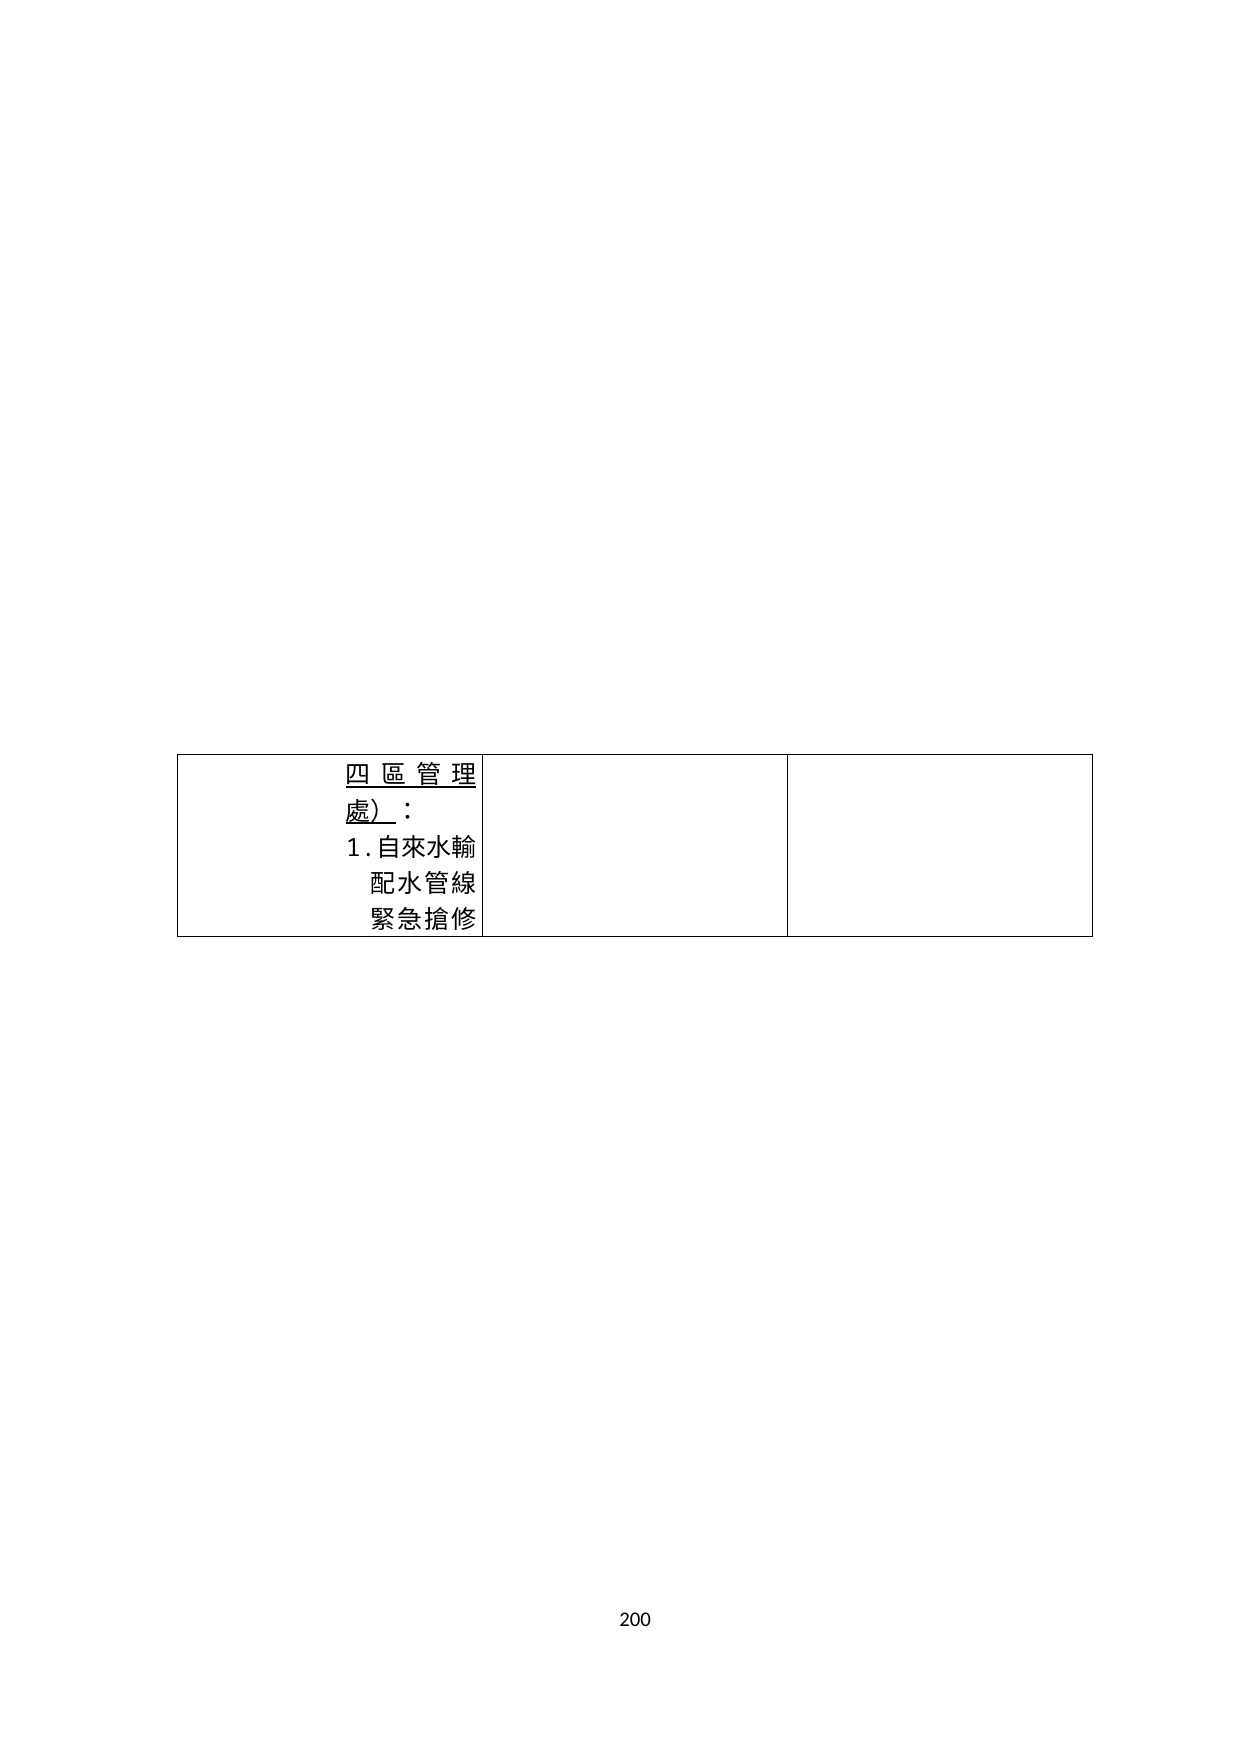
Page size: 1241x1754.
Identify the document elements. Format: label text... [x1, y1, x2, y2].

table_cell [788, 755, 1092, 936]
table_cell 四區管理處）： 1.自來水輸配水管線緊急搶修 [178, 755, 482, 936]
